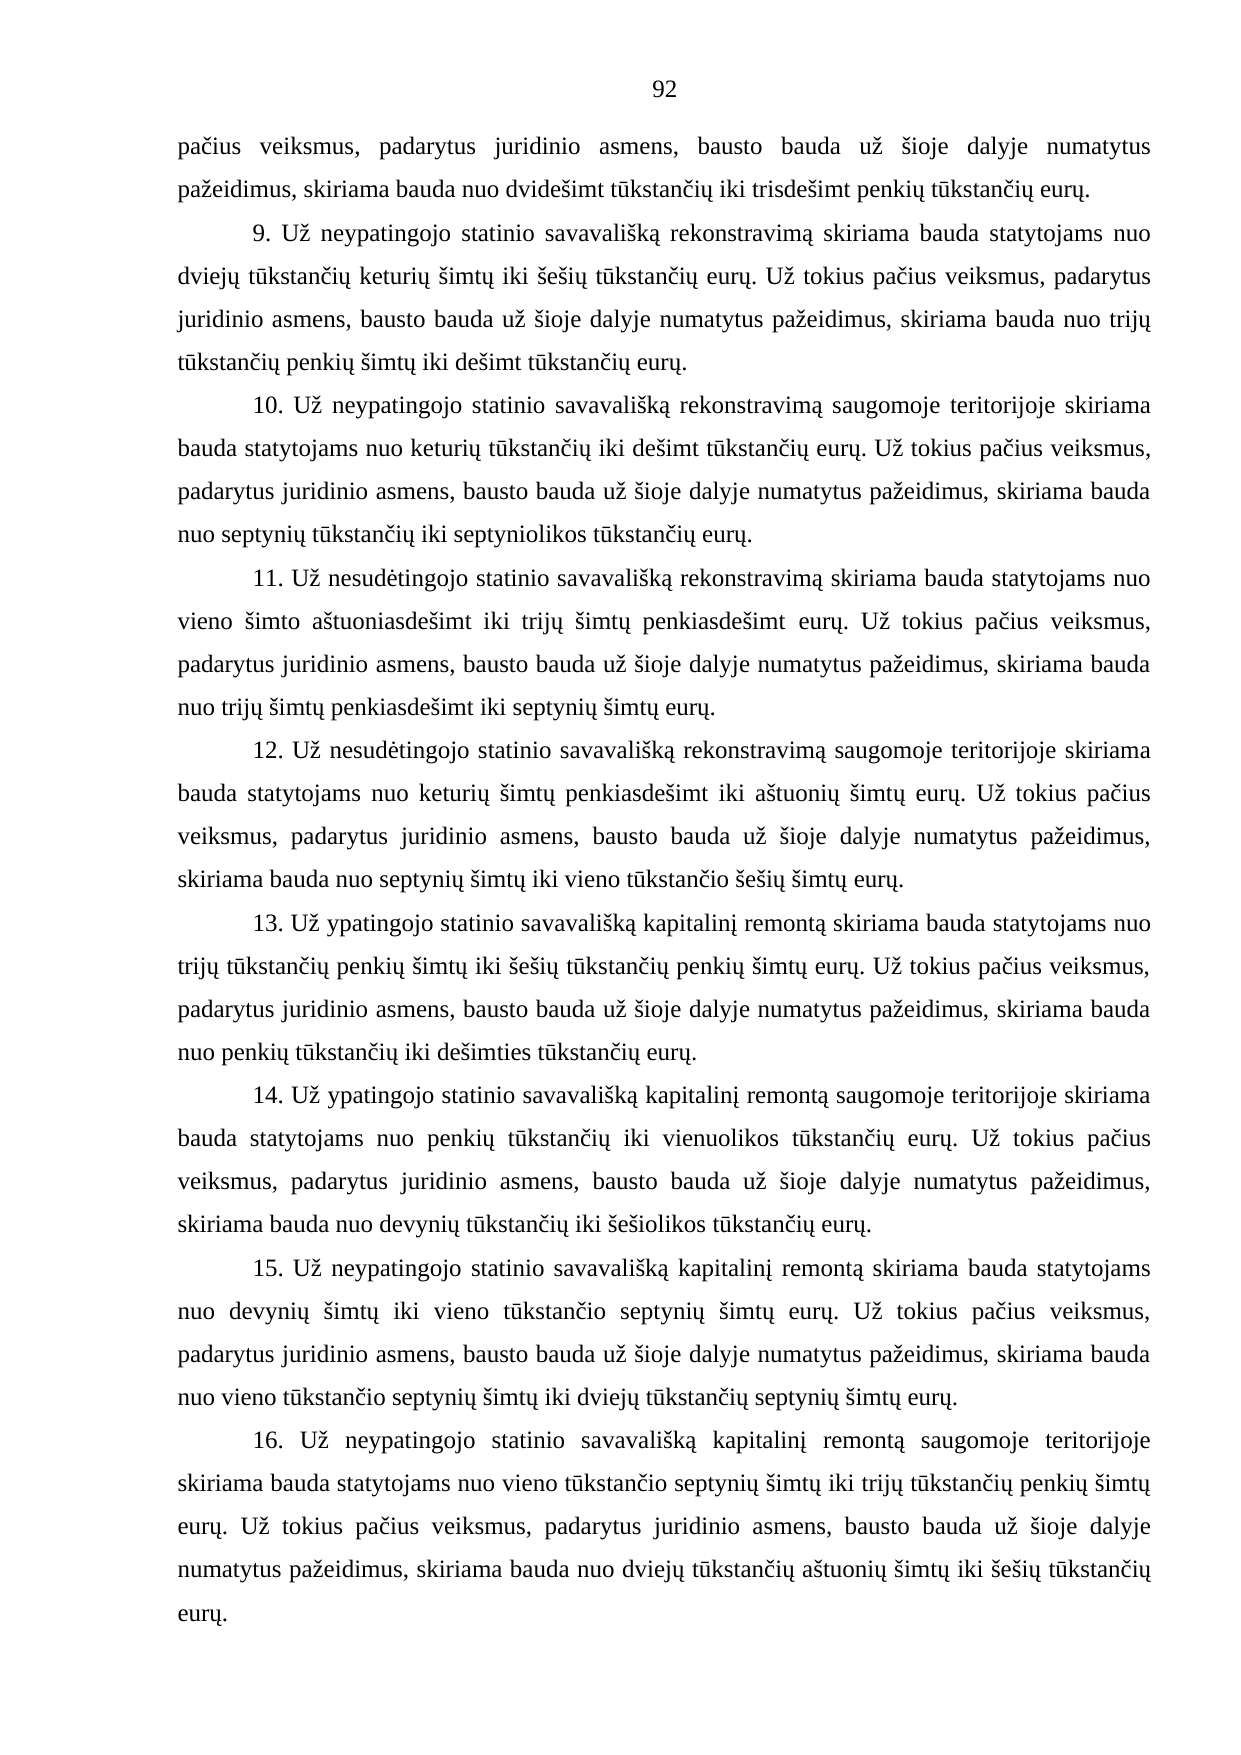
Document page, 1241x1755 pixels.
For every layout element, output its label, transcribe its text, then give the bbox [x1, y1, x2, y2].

text 14. Už ypatingojo statinio savavališką kapitalinį remontą saugomoje teritorijoje skiriama bauda statytojams nuo penkių tūkstančių iki vienuolikos tūkstančių eurų. Už tokius pačius veiksmus, padarytus juridinio asmens, bausto bauda už šioje dalyje numatytus pažeidimus, skiriama bauda nuo devynių tūkstančių iki šešiolikos tūkstančių eurų. [177, 1080, 1152, 1238]
text 9. Už neypatingojo statinio savavališką rekonstravimą skiriama bauda statytojams nuo dviejų tūkstančių keturių šimtų iki šešių tūkstančių eurų. Už tokius pačius veiksmus, padarytus juridinio asmens, bausto bauda už šioje dalyje numatytus pažeidimus, skiriama bauda nuo trijų tūkstančių penkių šimtų iki dešimt tūkstančių eurų. [177, 218, 1152, 376]
text 15. Už neypatingojo statinio savavališką kapitalinį remontą skiriama bauda statytojams nuo devynių šimtų iki vieno tūkstančio septynių šimtų eurų. Už tokius pačius veiksmus, padarytus juridinio asmens, bausto bauda už šioje dalyje numatytus pažeidimus, skiriama bauda nuo vieno tūkstančio septynių šimtų iki dviejų tūkstančių septynių šimtų eurų. [177, 1253, 1152, 1411]
text 12. Už nesudėtingojo statinio savavališką rekonstravimą saugomoje teritorijoje skiriama bauda statytojams nuo keturių šimtų penkiasdešimt iki aštuonių šimtų eurų. Už tokius pačius veiksmus, padarytus juridinio asmens, bausto bauda už šioje dalyje numatytus pažeidimus, skiriama bauda nuo septynių šimtų iki vieno tūkstančio šešių šimtų eurų. [177, 735, 1152, 893]
text pačius veiksmus, padarytus juridinio asmens, bausto bauda už šioje dalyje numatytus pažeidimus, skiriama bauda nuo dvidešimt tūkstančių iki trisdešimt penkių tūkstančių eurų. [177, 131, 1152, 203]
text 10. Už neypatingojo statinio savavališką rekonstravimą saugomoje teritorijoje skiriama bauda statytojams nuo keturių tūkstančių iki dešimt tūkstančių eurų. Už tokius pačius veiksmus, padarytus juridinio asmens, bausto bauda už šioje dalyje numatytus pažeidimus, skiriama bauda nuo septynių tūkstančių iki septyniolikos tūkstančių eurų. [177, 390, 1152, 548]
text 16. Už neypatingojo statinio savavališką kapitalinį remontą saugomoje teritorijoje skiriama bauda statytojams nuo vieno tūkstančio septynių šimtų iki trijų tūkstančių penkių šimtų eurų. Už tokius pačius veiksmus, padarytus juridinio asmens, bausto bauda už šioje dalyje numatytus pažeidimus, skiriama bauda nuo dviejų tūkstančių aštuonių šimtų iki šešių tūkstančių eurų. [177, 1425, 1152, 1626]
text 13. Už ypatingojo statinio savavališką kapitalinį remontą skiriama bauda statytojams nuo trijų tūkstančių penkių šimtų iki šešių tūkstančių penkių šimtų eurų. Už tokius pačius veiksmus, padarytus juridinio asmens, bausto bauda už šioje dalyje numatytus pažeidimus, skiriama bauda nuo penkių tūkstančių iki dešimties tūkstančių eurų. [177, 908, 1152, 1066]
text 11. Už nesudėtingojo statinio savavališką rekonstravimą skiriama bauda statytojams nuo vieno šimto aštuoniasdešimt iki trijų šimtų penkiasdešimt eurų. Už tokius pačius veiksmus, padarytus juridinio asmens, bausto bauda už šioje dalyje numatytus pažeidimus, skiriama bauda nuo trijų šimtų penkiasdešimt iki septynių šimtų eurų. [177, 563, 1152, 721]
